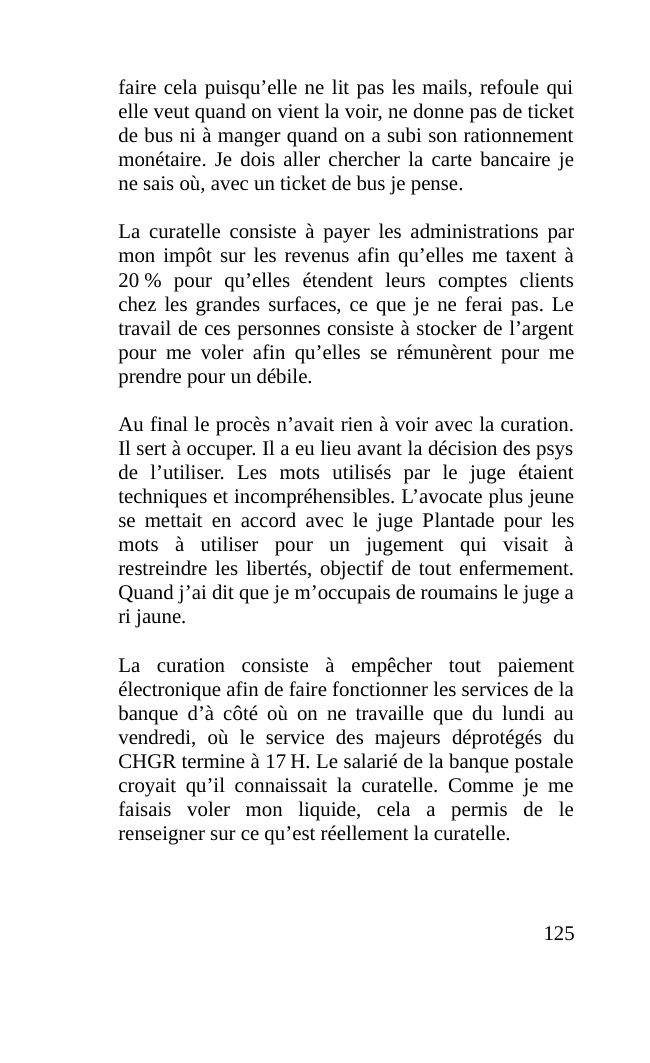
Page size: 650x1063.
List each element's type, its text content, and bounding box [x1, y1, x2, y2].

text La curation consiste à empêcher tout paiement électronique afin de faire fonctionner les services de la banque d’à côté où on ne travaille que du lundi au vendredi, où le service des majeurs déprotégés du CHGR termine à 17 H. Le salarié de la banque postale croyait qu’il connaissait la curatelle. Comme je me faisais voler mon liquide, cela a permis de le renseigner sur ce qu’est réellement la curatelle. [118, 652, 574, 845]
text faire cela puisqu’elle ne lit pas les mails, refoule qui elle veut quand on vient la voir, ne donne pas de ticket de bus ni à manger quand on a subi son rationnement monétaire. Je dois aller chercher la carte bancaire je ne sais où, avec un ticket de bus je pense. [118, 75, 574, 195]
text La curatelle consiste à payer les administrations par mon impôt sur les revenus afin qu’elles me taxent à 20 % pour qu’elles étendent leurs comptes clients chez les grandes surfaces, ce que je ne ferai pas. Le travail de ces personnes consiste à stocker de l’argent pour me voler afin qu’elles se rémunèrent pour me prendre pour un débile. [118, 219, 574, 388]
text Au final le procès n’avait rien à voir avec la curation. Il sert à occuper. Il a eu lieu avant la décision des psys de l’utiliser. Les mots utilisés par le juge étaient techniques et incompréhensibles. L’avocate plus jeune se mettait en accord avec le juge Plantade pour les mots à utiliser pour un jugement qui visait à restreindre les libertés, objectif de tout enfermement. Quand j’ai dit que je m’occupais de roumains le juge a ri jaune. [118, 412, 574, 628]
